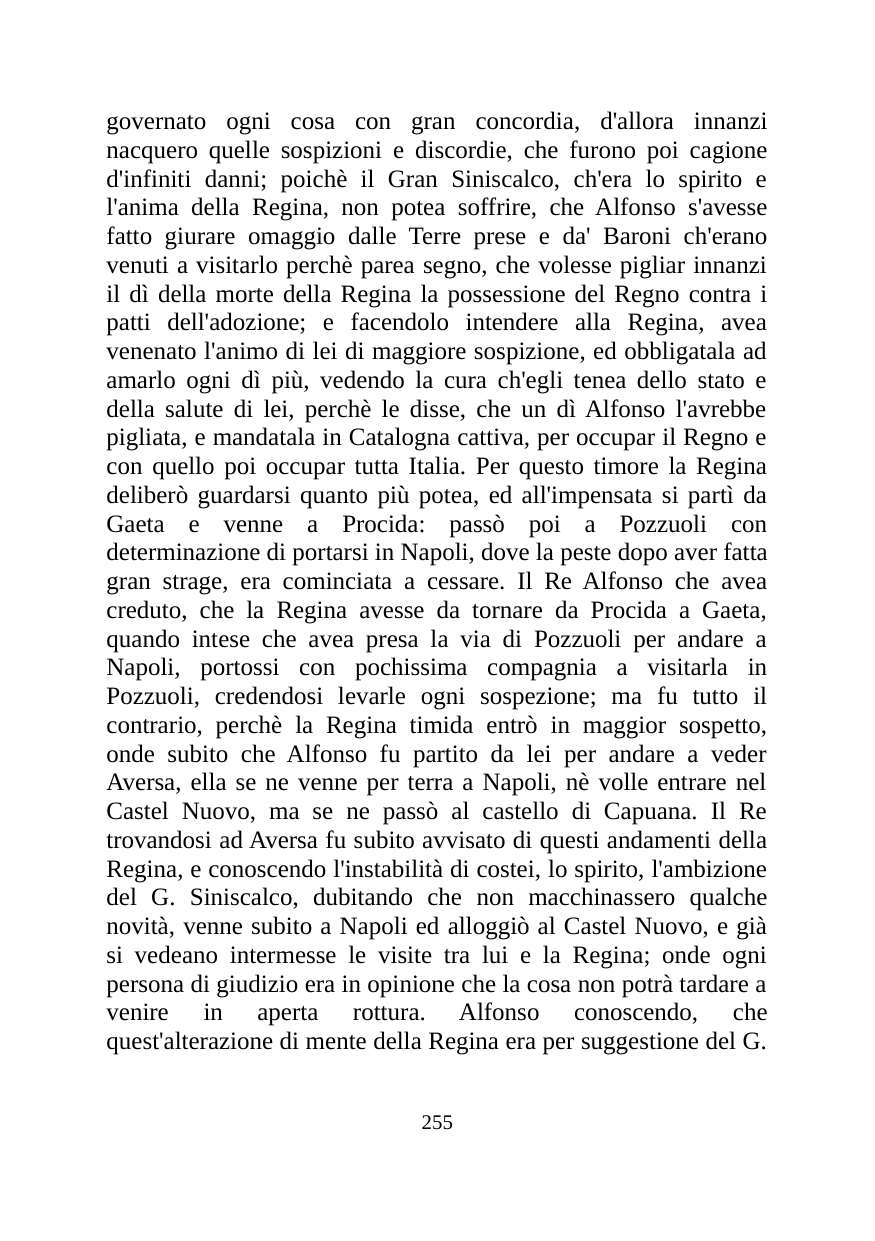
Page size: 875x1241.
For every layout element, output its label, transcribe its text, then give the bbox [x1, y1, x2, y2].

text governato ogni cosa con gran concordia, d'allora innanzi nacquero quelle sospizioni e discordie, che furono poi cagione d'infiniti danni; poichè il Gran Siniscalco, ch'era lo spirito e l'anima della Regina, non potea soffrire, che Alfonso s'avesse fatto giurare omaggio dalle Terre prese e da' Baroni ch'erano venuti a visitarlo perchè parea segno, che volesse pigliar innanzi il dì della morte della Regina la possessione del Regno contra i patti dell'adozione; e facendolo intendere alla Regina, avea venenato l'animo di lei di maggiore sospizione, ed obbligatala ad amarlo ogni dì più, vedendo la cura ch'egli tenea dello stato e della salute di lei, perchè le disse, che un dì Alfonso l'avrebbe pigliata, e mandatala in Catalogna cattiva, per occupar il Regno e con quello poi occupar tutta Italia. Per questo timore la Regina deliberò guardarsi quanto più potea, ed all'impensata si partì da Gaeta e venne a Procida: passò poi a Pozzuoli con determinazione di portarsi in Napoli, dove la peste dopo aver fatta gran strage, era cominciata a cessare. Il Re Alfonso che avea creduto, che la Regina avesse da tornare da Procida a Gaeta, quando intese che avea presa la via di Pozzuoli per andare a Napoli, portossi con pochissima compagnia a visitarla in Pozzuoli, credendosi levarle ogni sospezione; ma fu tutto il contrario, perchè la Regina timida entrò in maggior sospetto, onde subito che Alfonso fu partito da lei per andare a veder Aversa, ella se ne venne per terra a Napoli, nè volle entrare nel Castel Nuovo, ma se ne passò al castello di Capuana. Il Re trovandosi ad Aversa fu subito avvisato di questi andamenti della Regina, e conoscendo l'instabilità di costei, lo spirito, l'ambizione del G. Siniscalco, dubitando che non macchinassero qualche novità, venne subito a Napoli ed alloggiò al Castel Nuovo, e già si vedeano intermesse le visite tra lui e la Regina; onde ogni persona di giudizio era in opinione che la cosa non potrà tardare a venire in aperta rottura. Alfonso conoscendo, che quest'alterazione di mente della Regina era per suggestione del G. [106, 106, 768, 1055]
